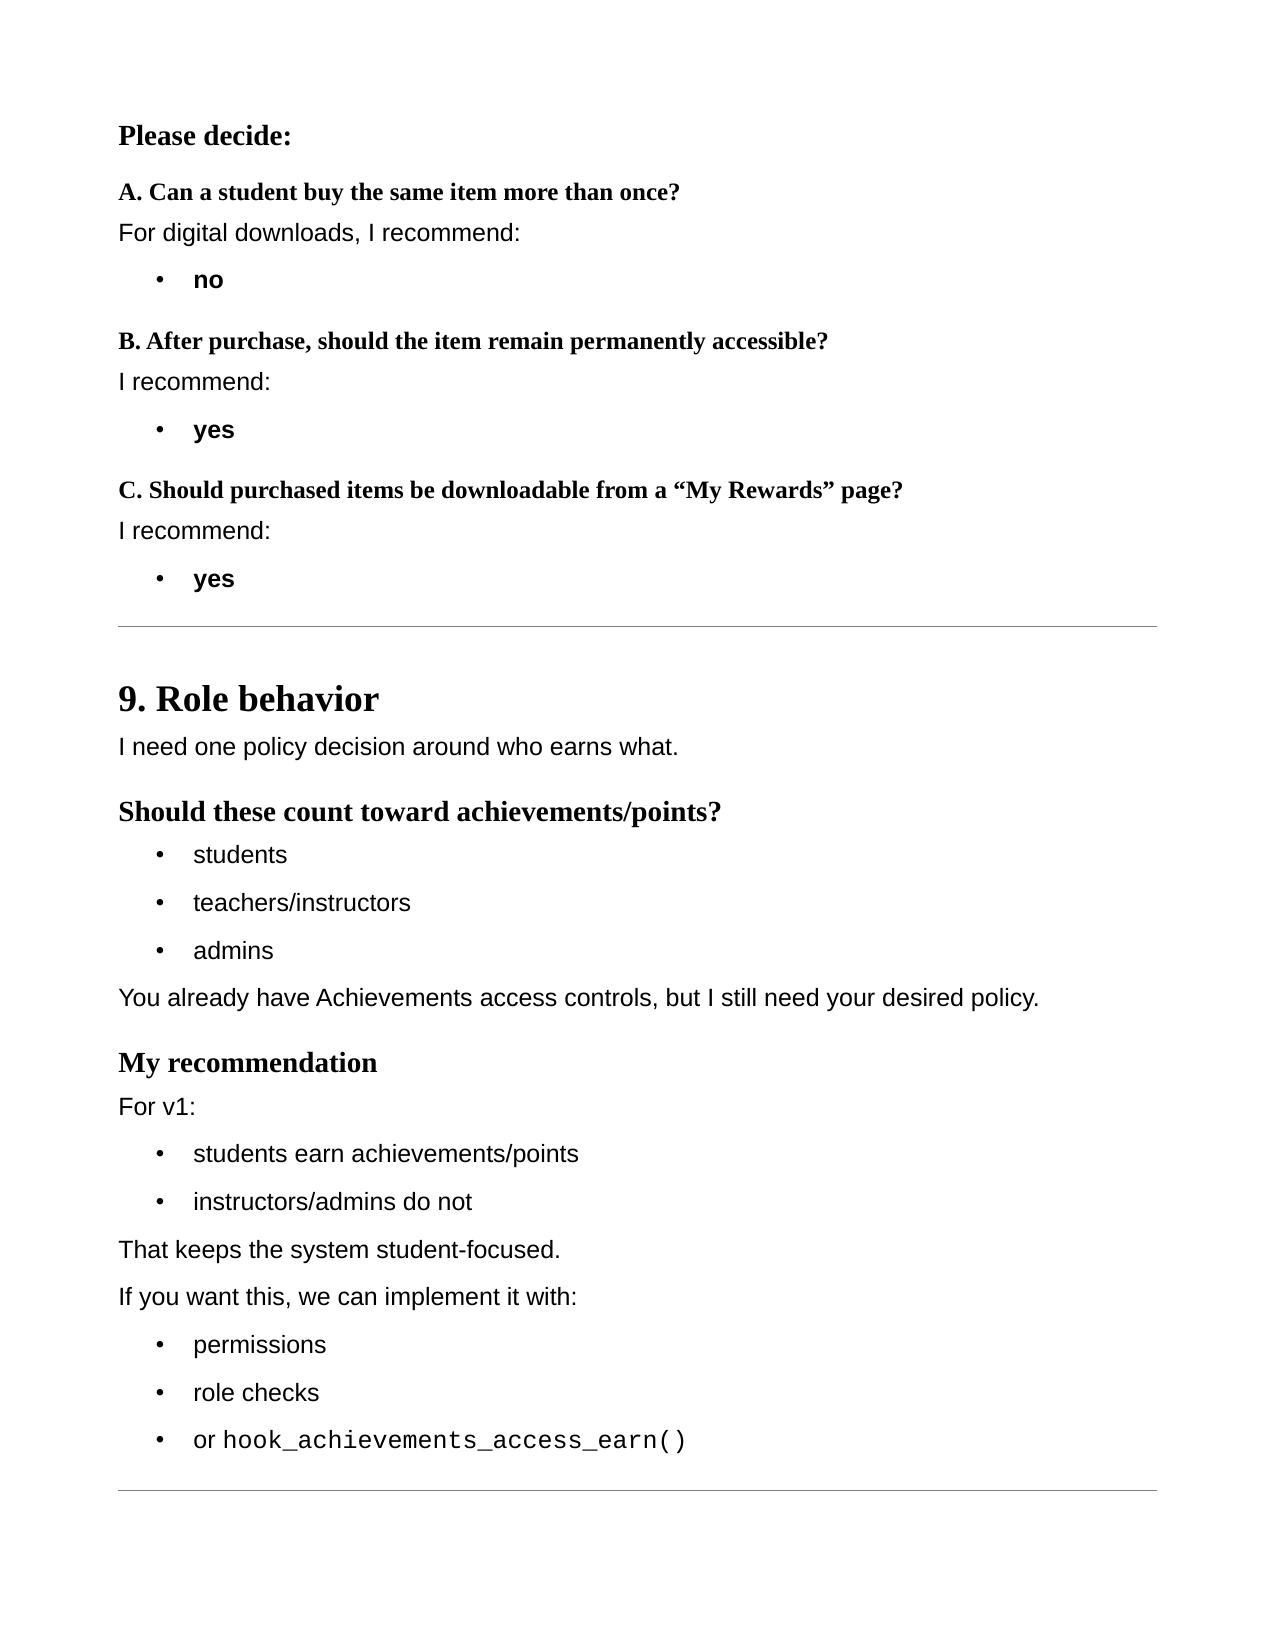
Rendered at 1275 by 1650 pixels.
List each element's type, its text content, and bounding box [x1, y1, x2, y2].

text I recommend: [118, 367, 1157, 396]
text I need one policy decision around who earns what. [118, 732, 1157, 761]
text You already have Achievements access controls, but I still need your desired policy. [118, 983, 1157, 1012]
subtitle My recommendation [118, 1046, 1157, 1079]
list permissions [156, 1330, 1157, 1359]
list students earn achievements/points [156, 1139, 1157, 1168]
subtitle A. Can a student buy the same item more than once? [118, 177, 1157, 205]
text I recommend: [118, 516, 1157, 545]
list yes [156, 564, 1157, 592]
list students [156, 840, 1157, 869]
subtitle C. Should purchased items be downloadable from a “My Rewards” page? [118, 475, 1157, 503]
subtitle Should these count toward achievements/points? [118, 794, 1157, 828]
subtitle 9. Role behavior [118, 676, 1157, 719]
text If you want this, we can implement it with: [118, 1282, 1157, 1311]
list role checks [156, 1378, 1157, 1406]
list teachers/instructors [156, 888, 1157, 917]
list yes [156, 414, 1157, 443]
subtitle B. After purchase, should the item remain permanently accessible? [118, 326, 1157, 354]
list instructors/admins do not [156, 1187, 1157, 1216]
list admins [156, 936, 1157, 964]
list or hook_achievements_access_earn() [156, 1425, 1157, 1456]
list no [156, 266, 1157, 294]
text That keeps the system student-focused. [118, 1235, 1157, 1263]
text For digital downloads, I recommend: [118, 218, 1157, 247]
subtitle Please decide: [118, 118, 1157, 152]
text For v1: [118, 1092, 1157, 1120]
